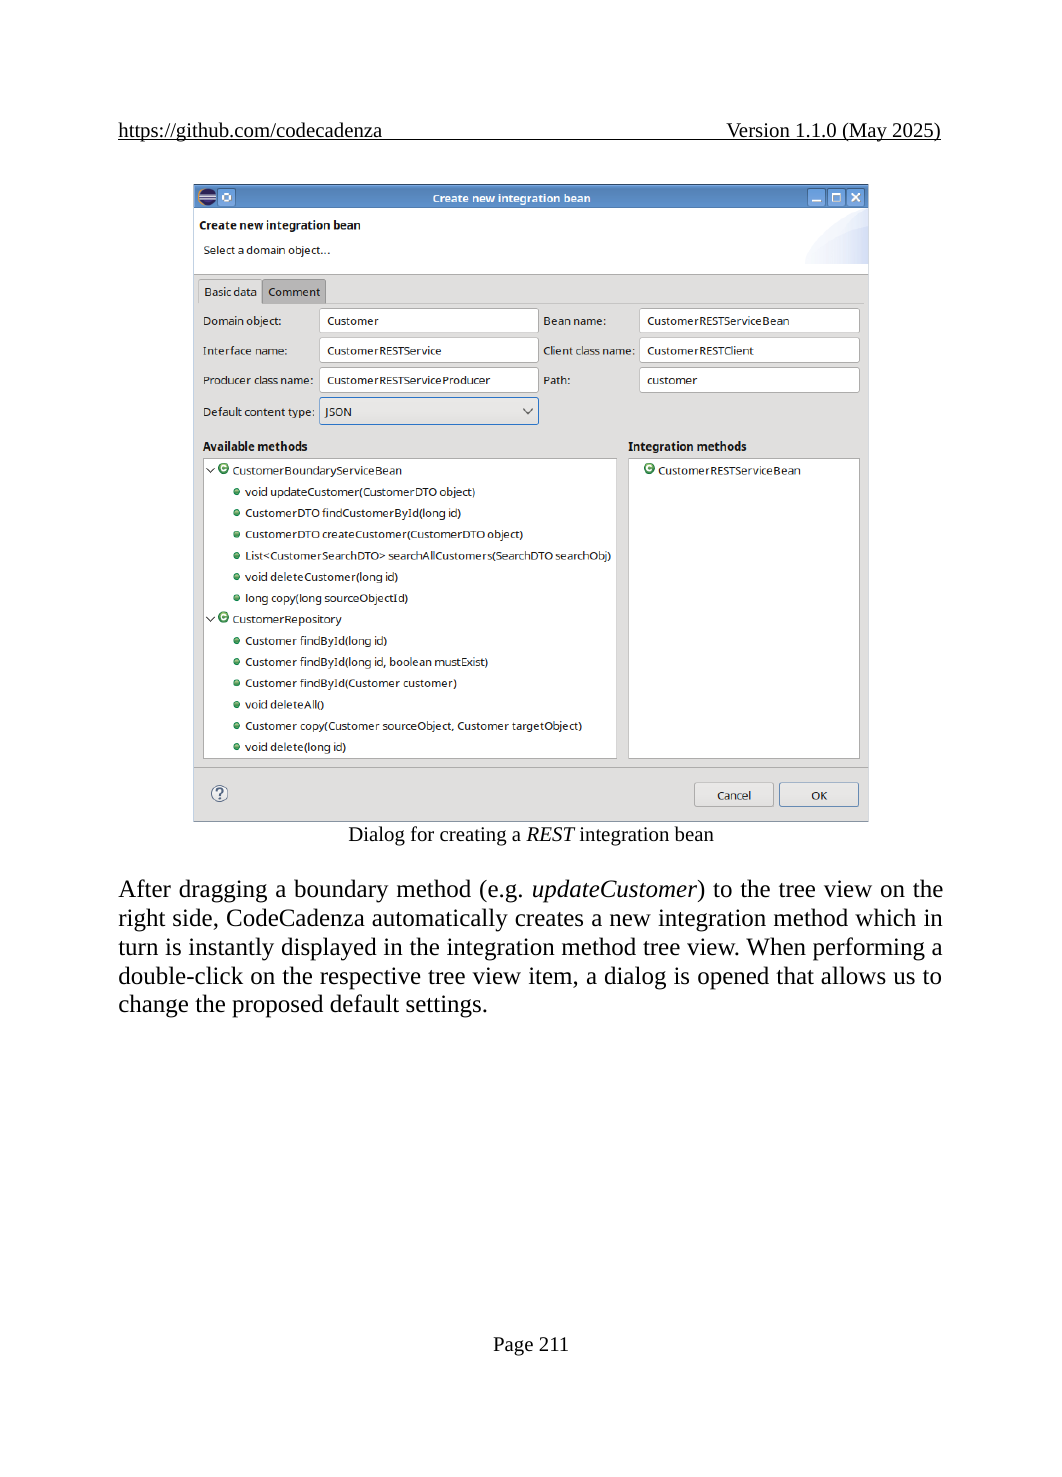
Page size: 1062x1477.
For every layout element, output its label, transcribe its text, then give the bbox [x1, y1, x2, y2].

text After dragging a boundary method (e.g. updateCustomer) to the tree view on the right side, CodeCadenza automatically creates a new integration method which in turn is instantly displayed in the integration method tree view. When performing a double-click on the respective tree view item, a dialog is opened that allows us to change the proposed default settings. [118, 874, 944, 1018]
picture [193, 184, 869, 822]
text Dialog for creating a REST integration bean [193, 822, 868, 846]
